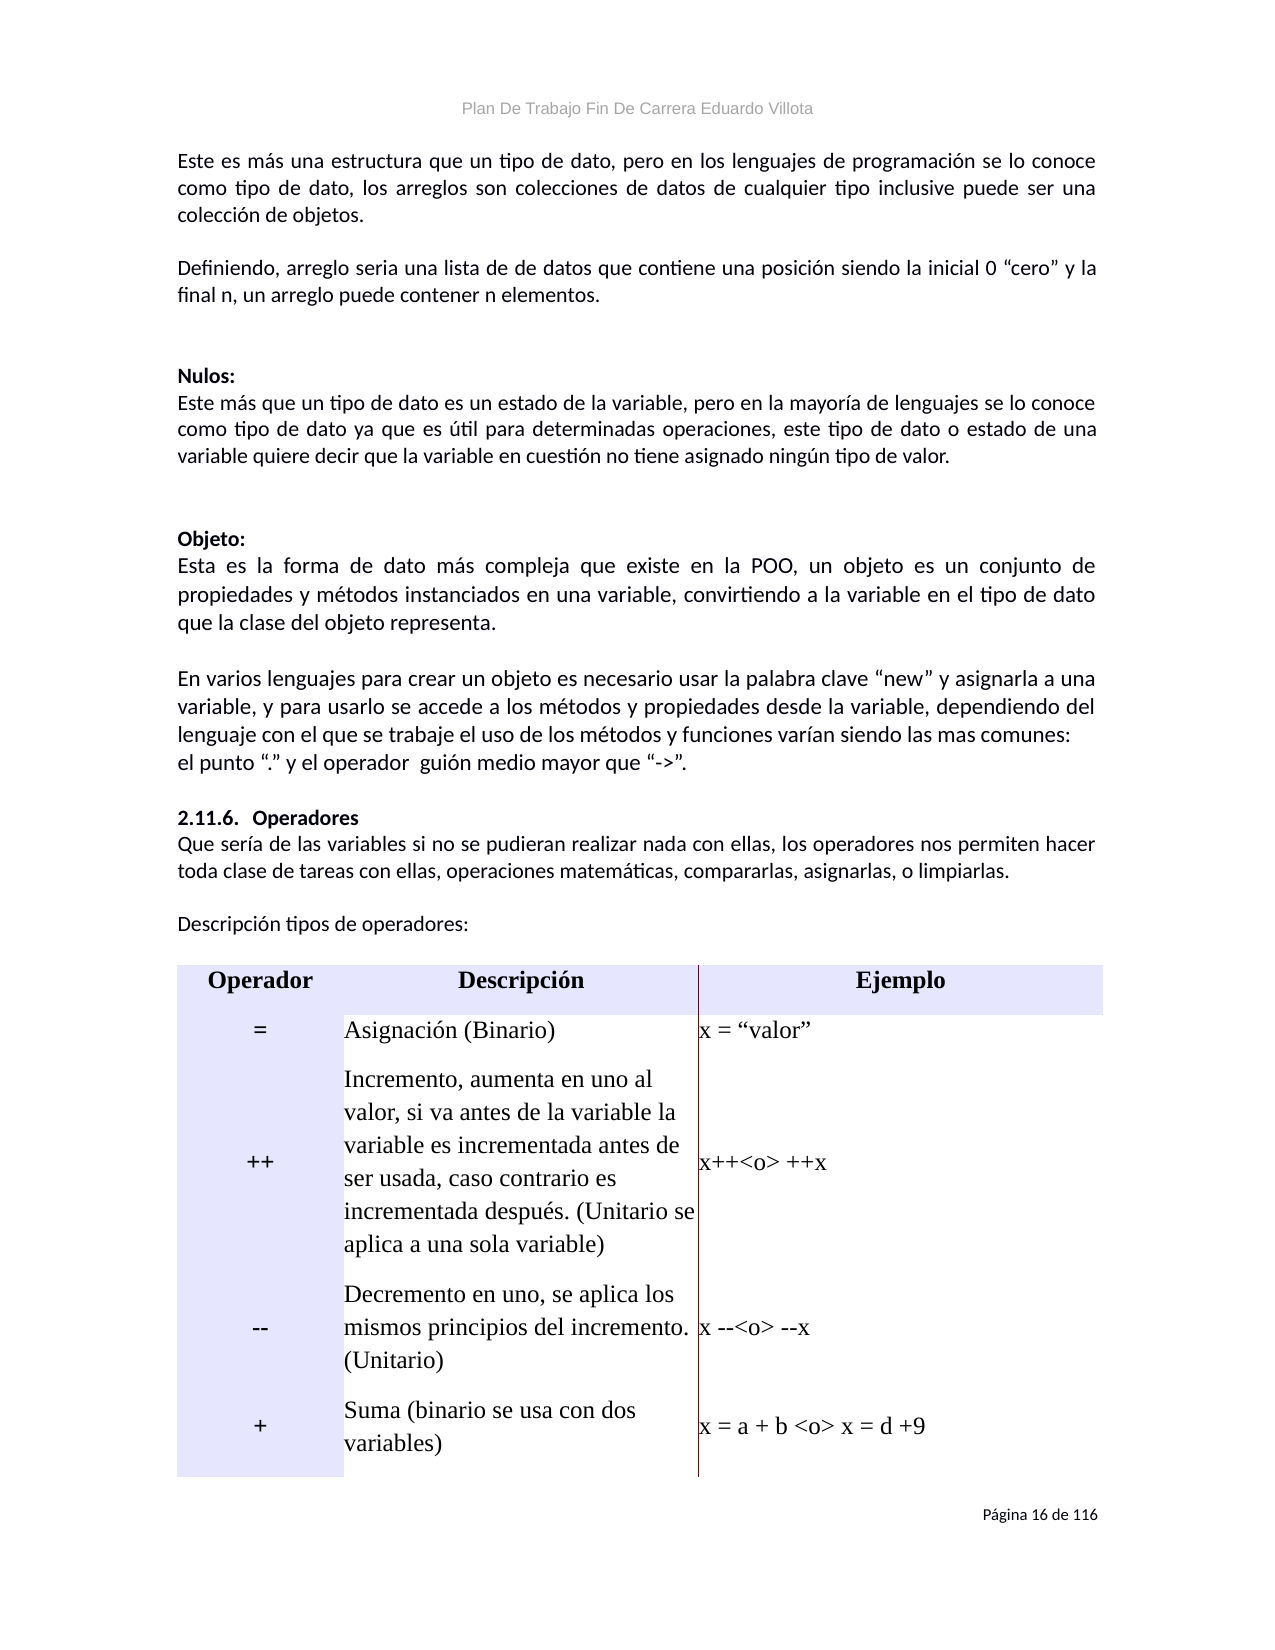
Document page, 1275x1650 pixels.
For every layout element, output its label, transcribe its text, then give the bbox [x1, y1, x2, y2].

table_cell Incremento, aumenta en uno al valor, si va antes de la variable la variable es incrementada antes de ser usada, caso contrario es incrementada después. (Unitario se aplica a una sola variable) [344, 1064, 698, 1279]
table_cell x = “valor” [699, 1015, 1103, 1064]
table_cell x --<o> --x [699, 1279, 1103, 1395]
text Definiendo, arreglo seria una lista de de datos que contiene una posición siendo la inicial 0 “cero” y la final n, un arreglo puede contener n elementos. [177, 254, 1098, 308]
table_cell x = a + b <o> x = d +9 [699, 1395, 1103, 1477]
table_cell -- [177, 1279, 344, 1395]
table_cell x++<o> ++x [699, 1064, 1103, 1279]
text Descripción tipos de operadores: [177, 911, 1098, 937]
table_header Descripción [344, 965, 698, 1015]
table_cell ++ [177, 1064, 344, 1279]
text 2.11.6. Operadores [177, 804, 1098, 831]
text el punto “.” y el operador guión medio mayor que “->”. [177, 748, 1098, 776]
text Esta es la forma de dato más compleja que existe en la POO, un objeto es un conjunto de propiedades y métodos instanciados en una variable, convirtiendo a la variable en el tipo de dato que la clase del objeto representa. [177, 552, 1098, 636]
table_header Ejemplo [699, 965, 1103, 1015]
table_cell Asignación (Binario) [344, 1015, 698, 1064]
text En varios lenguajes para crear un objeto es necesario usar la palabra clave “new” y asignarla a una variable, y para usarlo se accede a los métodos y propiedades desde la variable, dependiendo del lenguaje con el que se trabaje el uso de los métodos y funciones varían siendo las mas comunes: [177, 664, 1098, 748]
table_cell Suma (binario se usa con dos variables) [344, 1395, 698, 1477]
text Este más que un tipo de dato es un estado de la variable, pero en la mayoría de lenguajes se lo conoce como tipo de dato ya que es útil para determinadas operaciones, este tipo de dato o estado de una variable quiere decir que la variable en cuestión no tiene asignado ningún tipo de valor. [177, 389, 1098, 469]
table_cell = [177, 1015, 344, 1064]
text Nulos: [177, 362, 1098, 389]
text Que sería de las variables si no se pudieran realizar nada con ellas, los operadores nos permiten hacer toda clase de tareas con ellas, operaciones matemáticas, compararlas, asignarlas, o limpiarlas. [177, 831, 1098, 884]
table_cell Decremento en uno, se aplica los mismos principios del incremento. (Unitario) [344, 1279, 698, 1395]
table_cell + [177, 1395, 344, 1477]
text Objeto: [177, 525, 1098, 552]
text Este es más una estructura que un tipo de dato, pero en los lenguajes de programación se lo conoce como tipo de dato, los arreglos son colecciones de datos de cualquier tipo inclusive puede ser una colección de objetos. [177, 148, 1098, 228]
table_header Operador [177, 965, 344, 1015]
